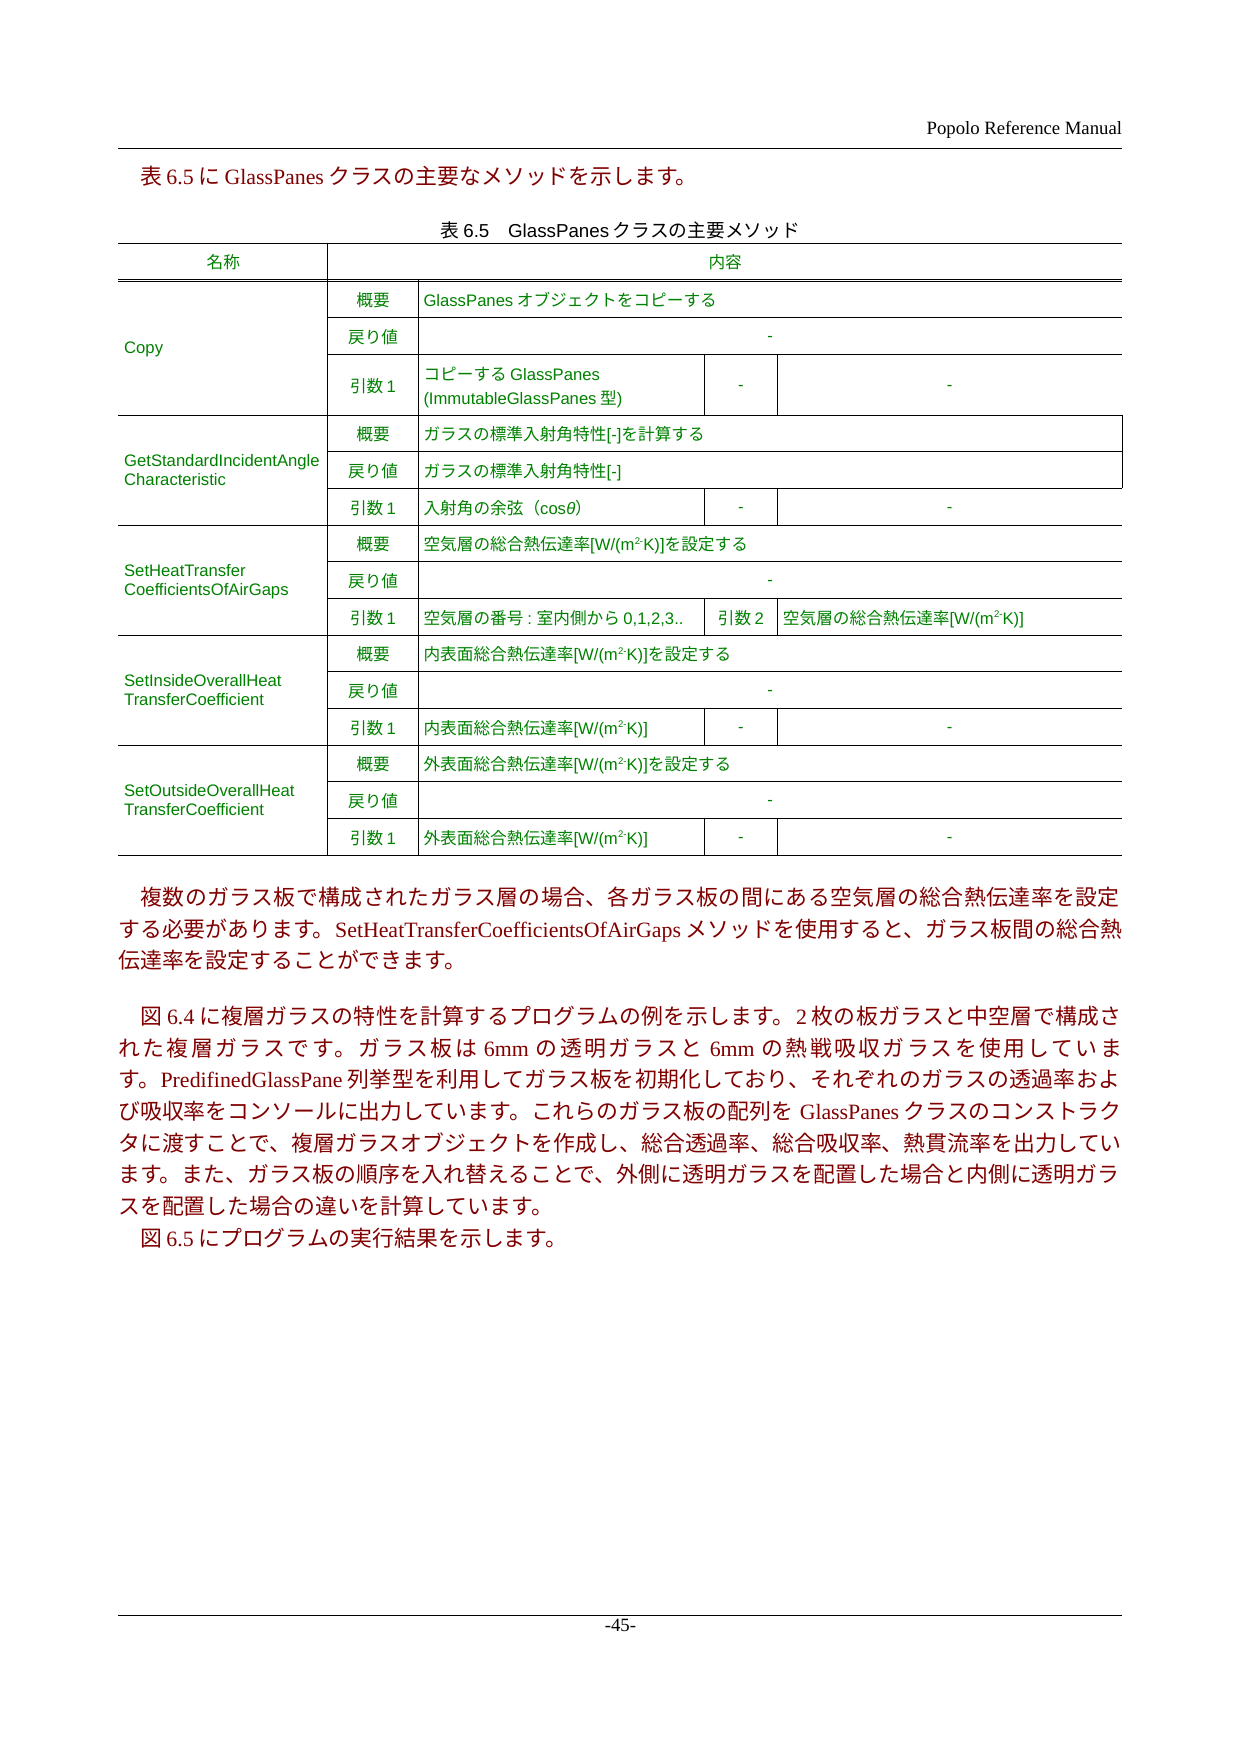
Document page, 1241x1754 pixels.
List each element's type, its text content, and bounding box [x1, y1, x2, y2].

table_cell - [705, 709, 777, 744]
text 表6.5にGlassPanesクラスの主要なメソッドを示します。 [118, 159, 1122, 191]
table_cell 戻り値 [328, 672, 418, 708]
table_cell 戻り値 [328, 318, 418, 354]
table_cell - [419, 782, 1122, 818]
table_cell - [705, 355, 777, 414]
text 表6.5 GlassPanesクラスの主要メソッド [118, 215, 1122, 242]
table_cell SetHeatTransfer CoefficientsOfAirGaps [118, 526, 327, 634]
table_cell - [705, 489, 777, 524]
table_cell 概要 [328, 636, 418, 671]
table_cell Copy [118, 282, 327, 414]
table_cell 空気層の総合熱伝達率[W/(m2-K)] [778, 599, 1122, 634]
table_cell SetInsideOverallHeat TransferCoefficient [118, 636, 327, 744]
table_cell 戻り値 [328, 782, 418, 818]
table_cell 概要 [328, 526, 418, 561]
table_cell 内表面総合熱伝達率[W/(m2-K)]を設定する [419, 636, 1122, 671]
table_cell 内表面総合熱伝達率[W/(m2-K)] [419, 709, 704, 744]
table_cell 概要 [328, 282, 418, 317]
table_cell 引数1 [328, 489, 418, 524]
table_cell 引数1 [328, 819, 418, 854]
table_cell 外表面総合熱伝達率[W/(m2-K)] [419, 819, 704, 854]
table_cell 引数1 [328, 355, 418, 414]
table_cell - [778, 355, 1122, 414]
table_cell - [419, 562, 1122, 598]
table_cell 空気層の総合熱伝達率[W/(m2-K)]を設定する [419, 526, 1122, 561]
table_cell 引数1 [328, 599, 418, 634]
table_cell 空気層の番号 : 室内側から0,1,2,3.. [419, 599, 704, 634]
table_cell - [778, 709, 1122, 744]
table_cell 戻り値 [328, 562, 418, 598]
text 複数のガラス板で構成されたガラス層の場合、各ガラス板の間にある空気層の総合熱伝達率を設定する必要があります。SetHeatTransferCoefficientsOfAirGapsメソッドを使用すると、ガラス板間の総合熱伝達率を設定することができます。 [118, 880, 1122, 975]
table_cell ガラスの標準入射角特性[-] [419, 452, 1122, 488]
table_cell - [778, 489, 1122, 524]
table_header 名称 [118, 244, 327, 279]
table_cell ガラスの標準入射角特性[-]を計算する [419, 416, 1122, 451]
table_cell コピーするGlassPanes (ImmutableGlassPanes型) [419, 355, 704, 414]
table_cell - [419, 318, 1122, 354]
table_cell 外表面総合熱伝達率[W/(m2-K)]を設定する [419, 746, 1122, 781]
table_cell GlassPanesオブジェクトをコピーする [419, 282, 1122, 317]
text 図6.4に複層ガラスの特性を計算するプログラムの例を示します。2枚の板ガラスと中空層で構成された複層ガラスです。ガラス板は6mmの透明ガラスと6mmの熱戦吸収ガラスを使用しています。PredifinedGlassPane列挙型を利用してガラス板を初期化しており、それぞれのガラスの透過率および吸収率をコンソールに出力しています。これらのガラス板の配列をGlassPanesクラスのコンストラクタに渡すことで、複層ガラスオブジェクトを作成し、総合透過率、総合吸収率、熱貫流率を出力しています。また、ガラス板の順序を入れ替えることで、外側に透明ガラスを配置した場合と内側に透明ガラスを配置した場合の違いを計算しています。 [118, 999, 1122, 1221]
table_cell 入射角の余弦（cosθ） [419, 489, 704, 524]
table_cell GetStandardIncidentAngle Characteristic [118, 416, 327, 524]
table_cell 戻り値 [328, 452, 418, 488]
table_cell - [778, 819, 1122, 854]
table_cell 引数2 [705, 599, 777, 634]
table_cell - [419, 672, 1122, 708]
table_cell SetOutsideOverallHeat TransferCoefficient [118, 746, 327, 854]
text 図6.5にプログラムの実行結果を示します。 [118, 1221, 1122, 1252]
table_cell - [705, 819, 777, 854]
table_cell 概要 [328, 746, 418, 781]
table_cell 引数1 [328, 709, 418, 744]
table_cell 概要 [328, 416, 418, 451]
table_header 内容 [328, 244, 1122, 279]
